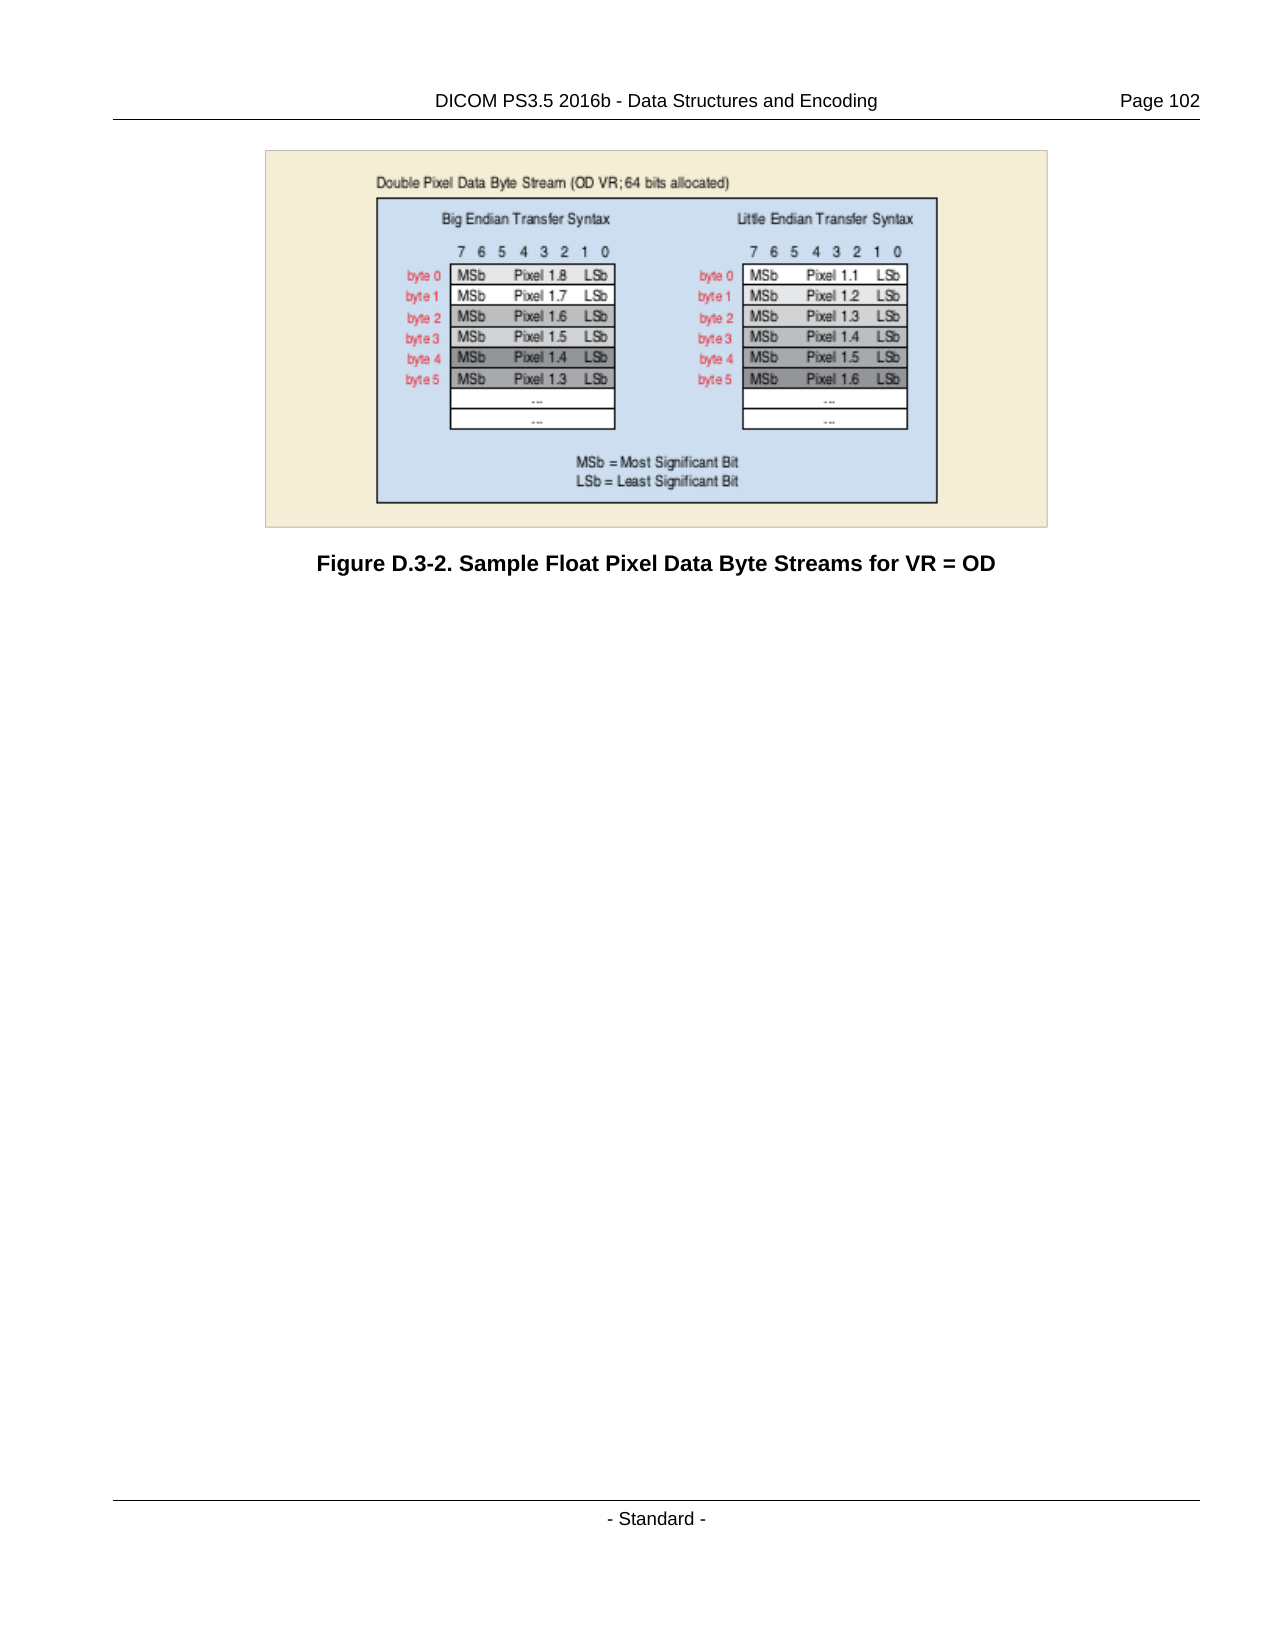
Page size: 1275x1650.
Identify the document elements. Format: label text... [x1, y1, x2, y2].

text Figure D.3-2. Sample Float Pixel Data Byte Streams for VR = OD [112, 551, 1200, 576]
picture [264, 150, 1049, 529]
